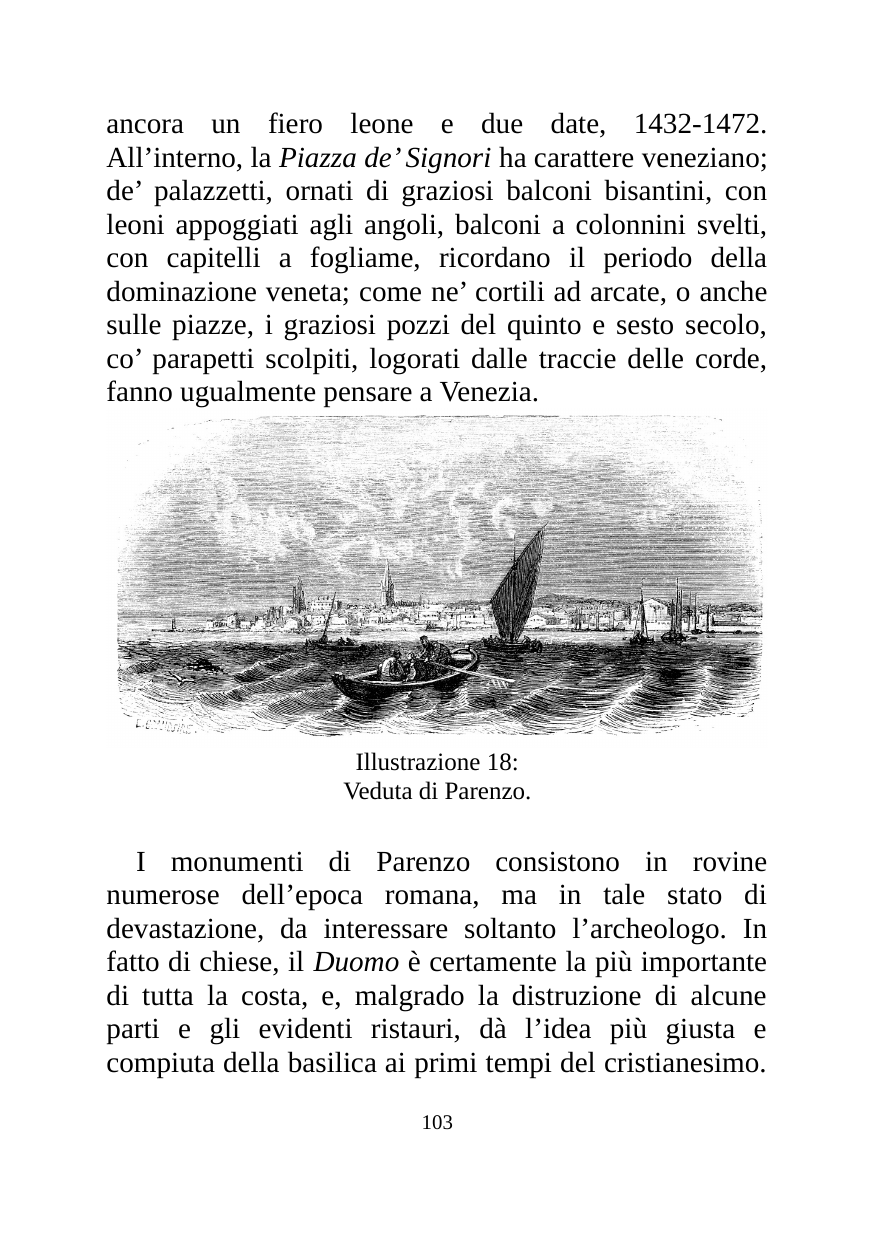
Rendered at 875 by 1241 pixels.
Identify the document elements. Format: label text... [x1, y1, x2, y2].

text Veduta di Parenzo. [106, 776, 768, 805]
text ancora un fiero leone e due date, 1432-1472. All’interno, la Piazza de’ Signori ha carattere veneziano; de’ palazzetti, ornati di graziosi balconi bisantini, con leoni appoggiati agli angoli, balconi a colonnini svelti, con capitelli a fogliame, ricordano il periodo della dominazione veneta; come ne’ cortili ad arcate, o anche sulle piazze, i graziosi pozzi del quinto e sesto secolo, co’ parapetti scolpiti, logorati dalle traccie delle corde, fanno ugualmente pensare a Venezia. [106, 106, 768, 408]
text Illustrazione 18: [106, 748, 768, 776]
picture [106, 408, 768, 748]
text I monumenti di Parenzo consistono in rovine numerose dell’epoca romana, ma in tale stato di devastazione, da interessare soltanto l’archeologo. In fatto di chiese, il Duomo è certamente la più importante di tutta la costa, e, malgrado la distruzione di alcune parti e gli evidenti ristauri, dà l’idea più giusta e compiuta della basilica ai primi tempi del cristianesimo. [106, 805, 768, 1079]
